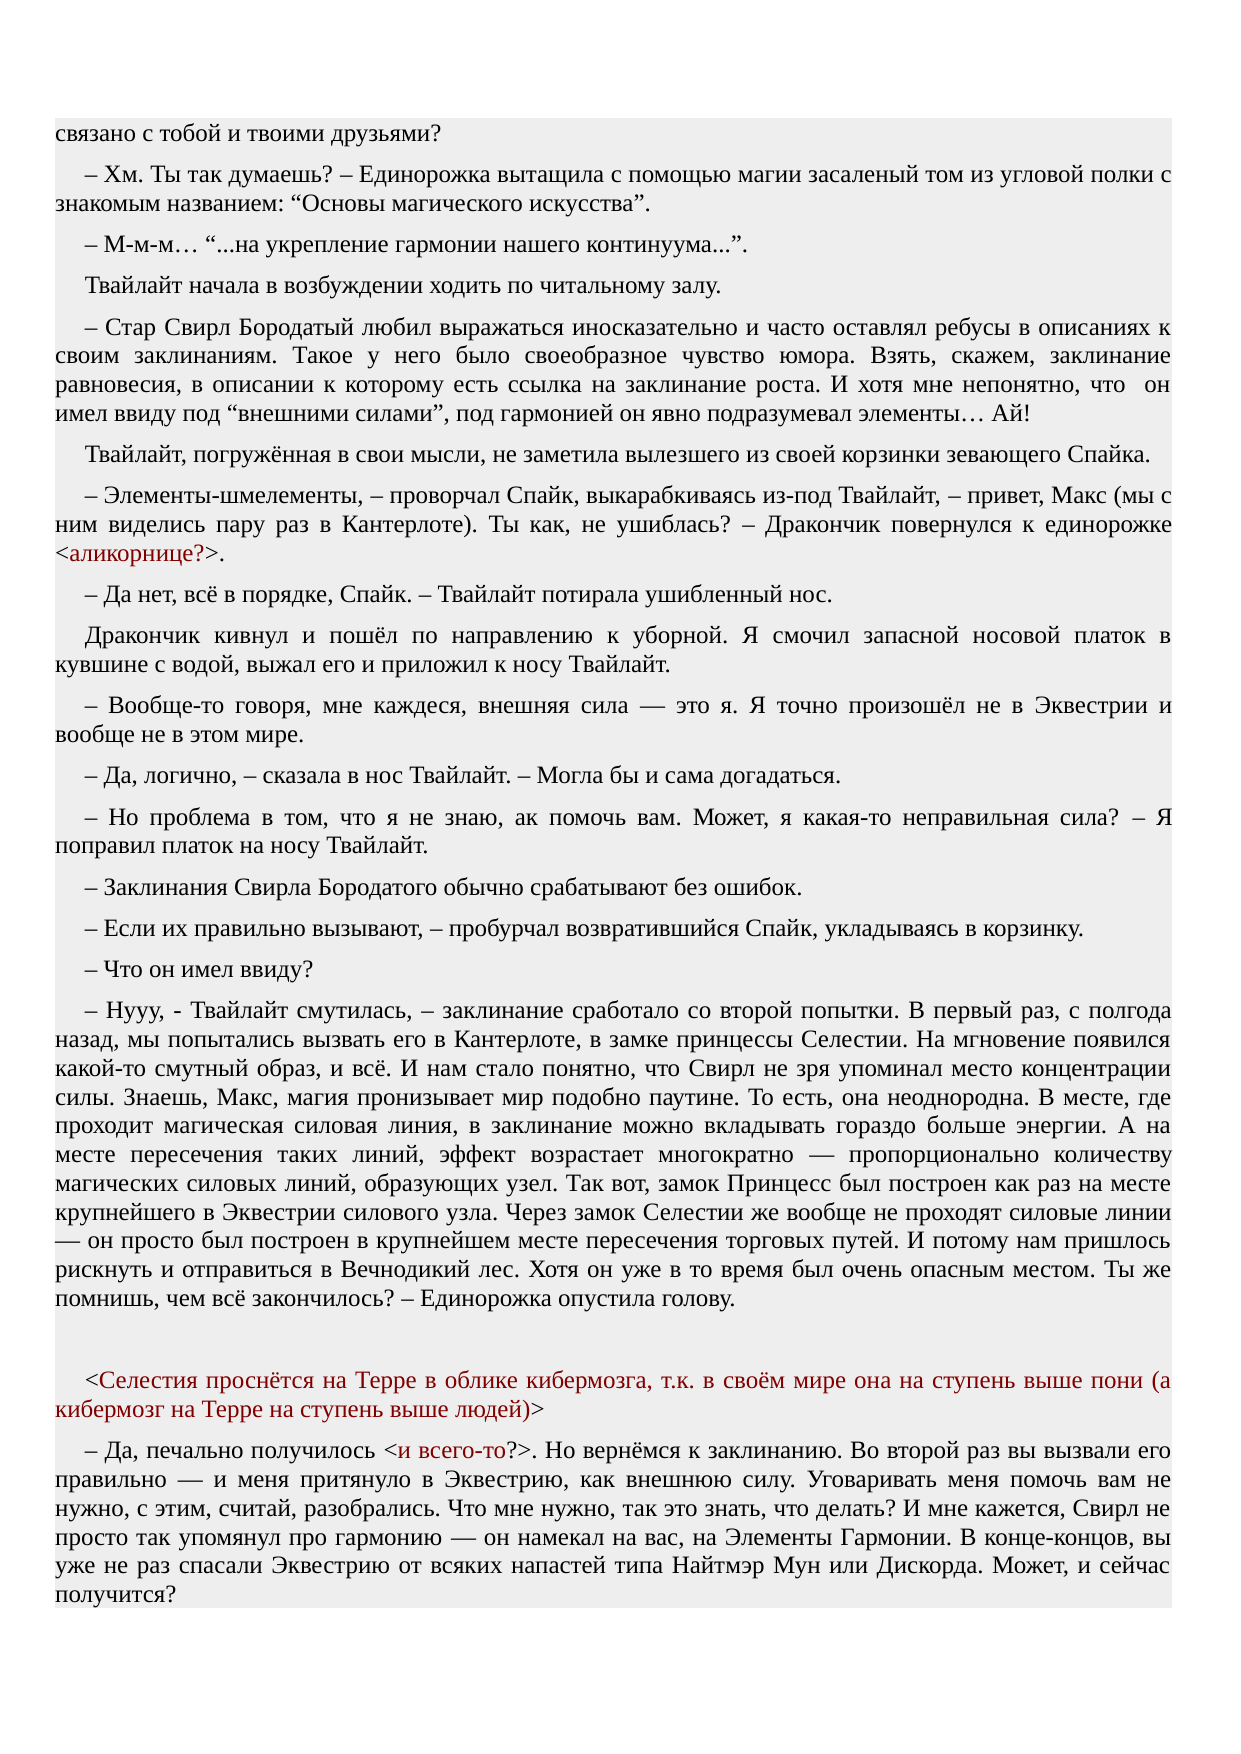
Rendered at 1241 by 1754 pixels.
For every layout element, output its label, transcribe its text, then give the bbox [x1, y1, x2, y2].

text <Селестия проснётся на Терре в облике кибермозга, т.к. в своём мире она на ступень выше пони (а кибермозг на Терре на ступень выше людей)> [55, 1366, 1172, 1423]
text Твайлайт начала в возбуждении ходить по читальному залу. [55, 271, 1172, 299]
text – Что он имел ввиду? [55, 954, 1172, 983]
text – Да, печально получилось <и всего-то?>. Но вернёмся к заклинанию. Во второй раз вы вызвали его правильно — и меня притянуло в Эквестрию, как внешнюю силу. Уговаривать меня помочь вам не нужно, с этим, считай, разобрались. Что мне нужно, так это знать, что делать? И мне кажется, Свирл не просто так упомянул про гармонию — он намекал на вас, на Элементы Гармонии. В конце-концов, вы уже не раз спасали Эквестрию от всяких напастей типа Найтмэр Мун или Дискорда. Может, и сейчас получится? [55, 1436, 1172, 1608]
text – Заклинания Свирла Бородатого обычно срабатывают без ошибок. [55, 872, 1172, 901]
text – Стар Свирл Бородатый любил выражаться иносказательно и часто оставлял ребусы в описаниях к своим заклинаниям. Такое у него было своеобразное чувство юмора. Взять, скажем, заклинание равновесия, в описании к которому есть ссылка на заклинание роста. И хотя мне непонятно, что он имел ввиду под “внешними силами”, под гармонией он явно подразумевал элементы… Ай! [55, 312, 1172, 427]
text связано с тобой и твоими друзьями? [55, 118, 1172, 147]
text – Да, логично, – сказала в нос Твайлайт. – Могла бы и сама догадаться. [55, 761, 1172, 789]
text – Хм. Ты так думаешь? – Единорожка вытащила с помощью магии засаленый том из угловой полки с знакомым названием: “Основы магического искусства”. [55, 159, 1172, 217]
text – Вообще-то говоря, мне каждеся, внешняя сила — это я. Я точно произошёл не в Эквестрии и вообще не в этом мире. [55, 691, 1172, 748]
text – Если их правильно вызывают, – пробурчал возвратившийся Спайк, укладываясь в корзинку. [55, 913, 1172, 942]
text – Нууу, - Твайлайт смутилась, – заклинание сработало со второй попытки. В первый раз, с полгода назад, мы попытались вызвать его в Кантерлоте, в замке принцессы Селестии. На мгновение появился какой-то смутный образ, и всё. И нам стало понятно, что Свирл не зря упоминал место концентрации силы. Знаешь, Макс, магия пронизывает мир подобно паутине. То есть, она неоднородна. В месте, где проходит магическая силовая линия, в заклинание можно вкладывать гораздо больше энергии. А на месте пересечения таких линий, эффект возрастает многократно — пропорционально количеству магических силовых линий, образующих узел. Так вот, замок Принцесс был построен как раз на месте крупнейшего в Эквестрии силового узла. Через замок Селестии же вообще не проходят силовые линии — он просто был построен в крупнейшем месте пересечения торговых путей. И потому нам пришлось рискнуть и отправиться в Вечнодикий лес. Хотя он уже в то время был очень опасным местом. Ты же помнишь, чем всё закончилось? – Единорожка опустила голову. [55, 996, 1172, 1312]
text Дракончик кивнул и пошёл по направлению к уборной. Я смочил запасной носовой платок в кувшине с водой, выжал его и приложил к носу Твайлайт. [55, 621, 1172, 678]
text – Элементы-шмелементы, – проворчал Спайк, выкарабкиваясь из-под Твайлайт, – привет, Макс (мы с ним виделись пару раз в Кантерлоте). Ты как, не ушиблась? – Дракончик повернулся к единорожке <аликорнице?>. [55, 481, 1172, 567]
text Твайлайт, погружённая в свои мысли, не заметила вылезшего из своей корзинки зевающего Спайка. [55, 439, 1172, 468]
text – Да нет, всё в порядке, Спайк. – Твайлайт потирала ушибленный нос. [55, 579, 1172, 608]
text – Но проблема в том, что я не знаю, ак помочь вам. Может, я какая-то неправильная сила? – Я поправил платок на носу Твайлайт. [55, 802, 1172, 859]
text – М-м-м… “...на укрепление гармонии нашего континуума...”. [55, 229, 1172, 258]
